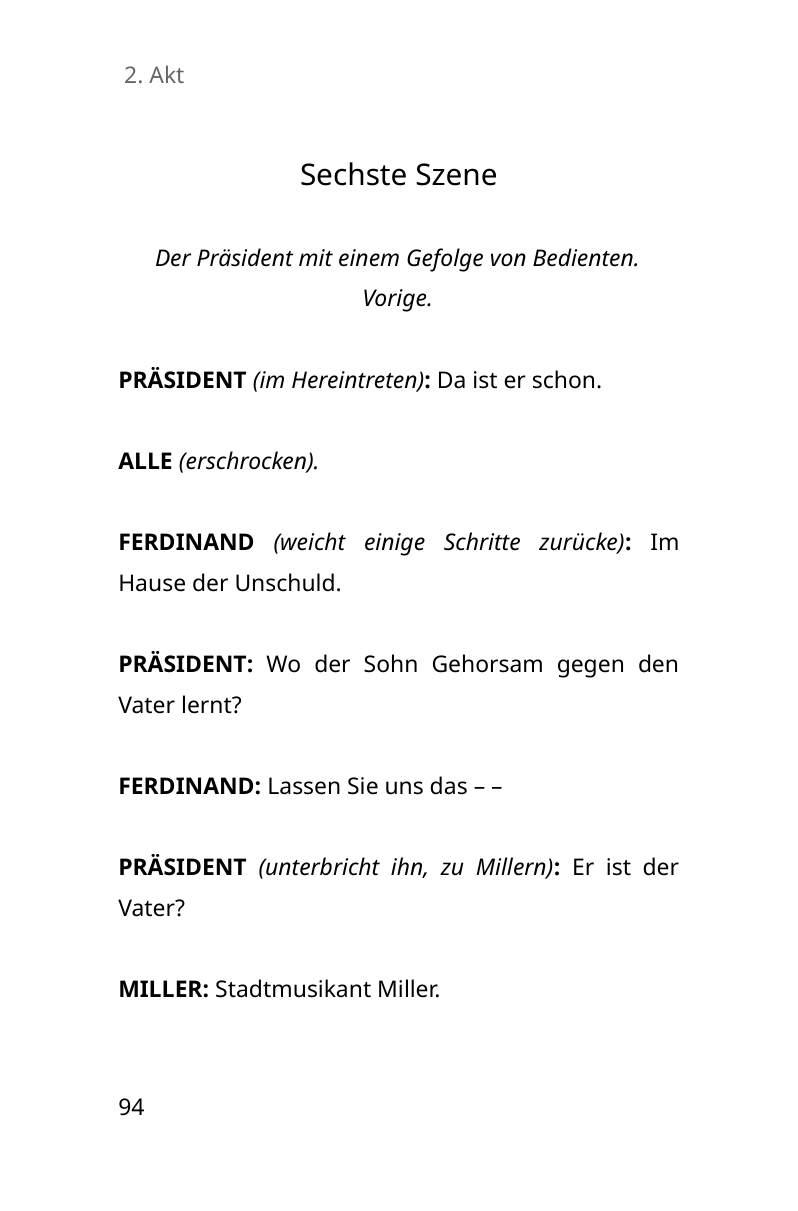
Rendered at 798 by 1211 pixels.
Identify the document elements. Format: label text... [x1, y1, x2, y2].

text PRÄSIDENT: Wo der Sohn Gehorsam gegen den Vater lernt? [118, 619, 679, 720]
subtitle Sechste Szene [118, 120, 679, 194]
text PRÄSIDENT (im Hereintreten): Da ist er schon. [118, 335, 679, 395]
text PRÄSIDENT (unterbricht ihn, zu Millern): Er ist der Vater? [118, 822, 679, 923]
text ALLE (erschrocken). [118, 416, 679, 476]
text MILLER: Stadtmusikant Miller. [118, 944, 679, 1004]
text FERDINAND: Lassen Sie uns das – – [118, 741, 679, 801]
text Der Präsident mit einem Gefolge von Bedienten. Vorige. [118, 217, 679, 313]
text FERDINAND (weicht einige Schritte zurücke): Im Hause der Unschuld. [118, 497, 679, 598]
